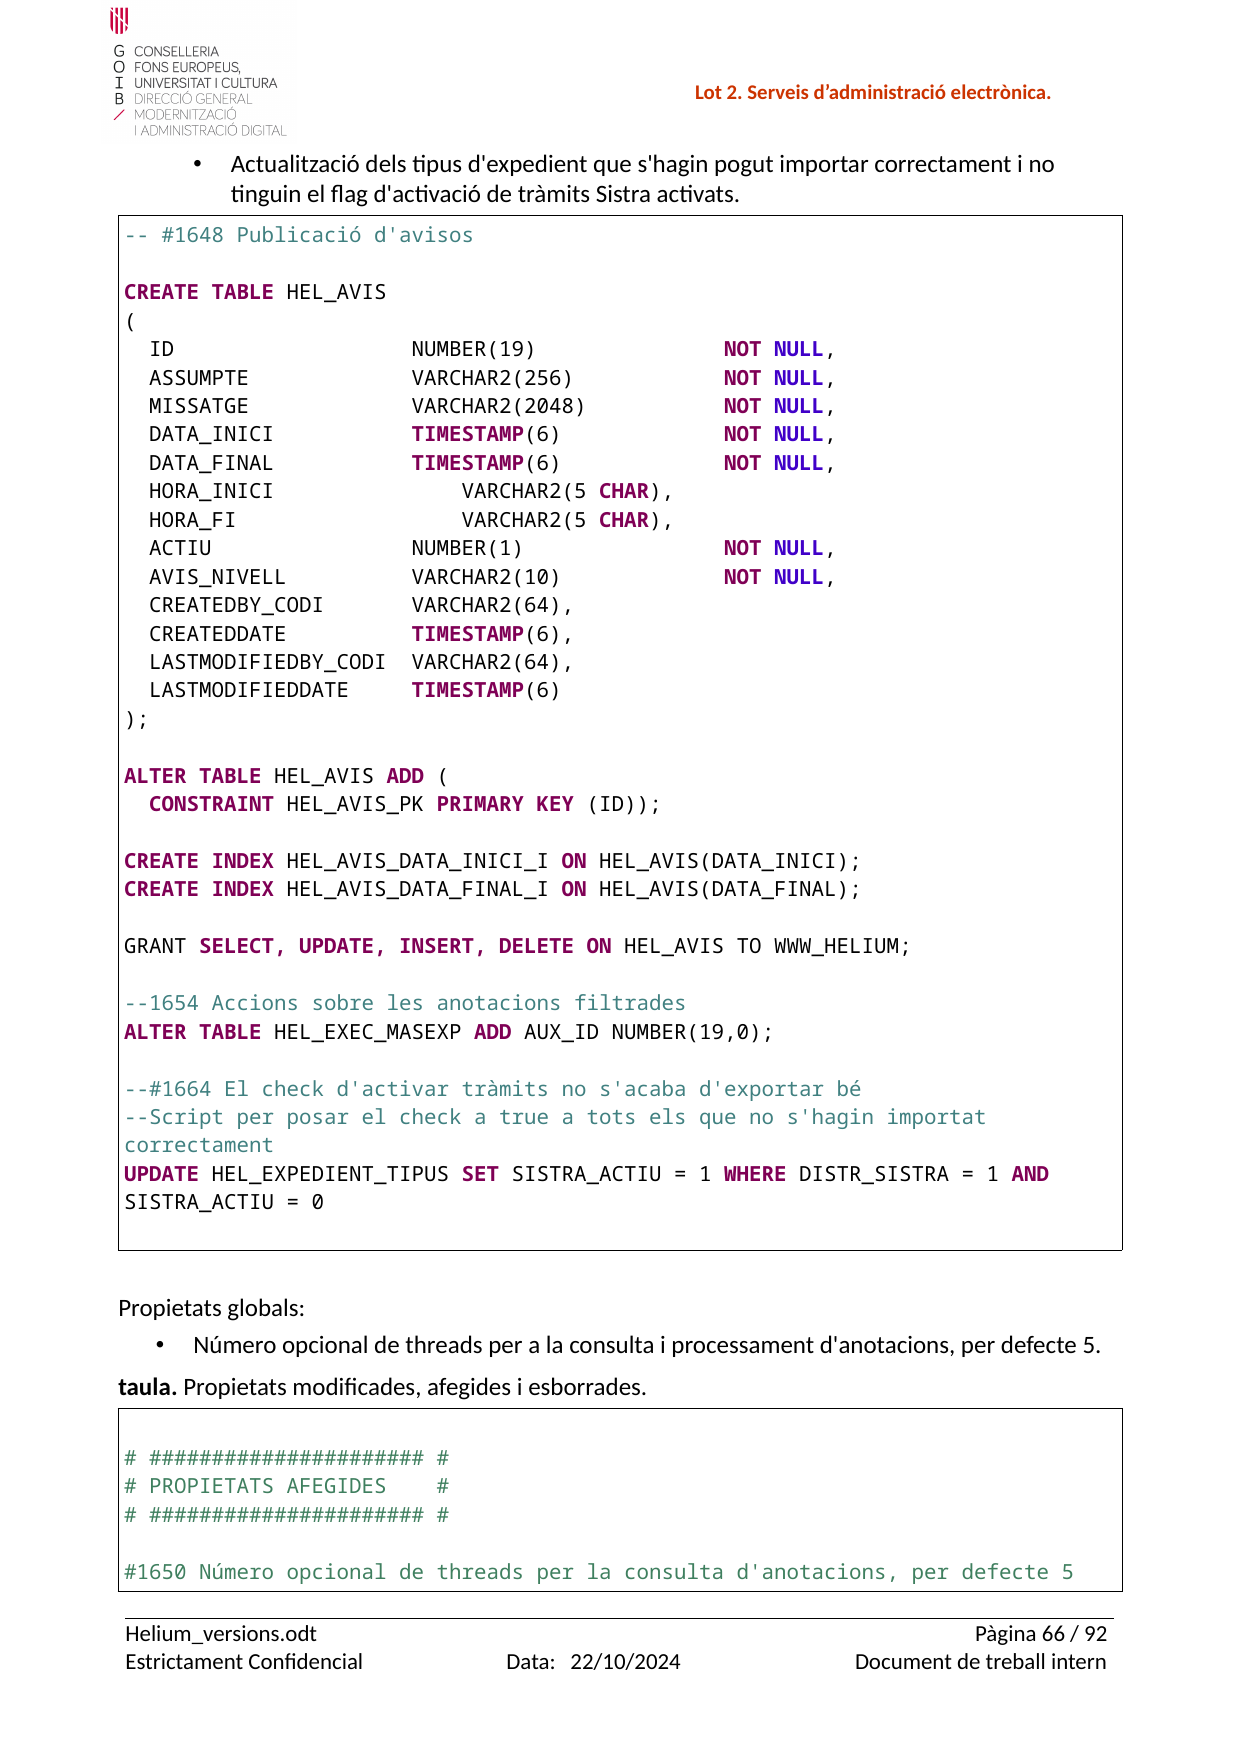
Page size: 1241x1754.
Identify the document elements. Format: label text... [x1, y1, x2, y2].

picture [100, 0, 297, 144]
text taula. Propietats modificades, afegides i esborrades. [118, 1371, 1122, 1402]
text Propietats globals: [118, 1292, 1122, 1323]
list Número opcional de threads per a la consulta i processament d'anotacions, per defecte 5. [156, 1329, 1122, 1359]
table_header -- #1648 Publicació d'avisos CREATE TABLE HEL_AVIS ( ID NUMBER(19) NOT NULL, ASSUMPTE VARCHAR2(256) NOT NULL, MISSATGE VARCHAR2(2048) NOT NULL, DATA_INICI TIMESTAMP(6) NOT NULL, DATA_FINAL TIMESTAMP(6) NOT NULL, HORA_INICI VARCHAR2(5 CHAR), HORA_FI VARCHAR2(5 CHAR), ACTIU NUMBER(1) NOT NULL, AVIS_NIVELL VARCHAR2(10) NOT NULL, CREATEDBY_CODI VARCHAR2(64), CREATEDDATE TIMESTAMP(6), LASTMODIFIEDBY_CODI VARCHAR2(64), LASTMODIFIEDDATE TIMESTAMP(6) ); ALTER TABLE HEL_AVIS ADD ( CONSTRAINT HEL_AVIS_PK PRIMARY KEY (ID)); CREATE INDEX HEL_AVIS_DATA_INICI_I ON HEL_AVIS(DATA_INICI); CREATE INDEX HEL_AVIS_DATA_FINAL_I ON HEL_AVIS(DATA_FINAL); GRANT SELECT, UPDATE, INSERT, DELETE ON HEL_AVIS TO WWW_HELIUM; --1654 Accions sobre les anotacions filtrades ALTER TABLE HEL_EXEC_MASEXP ADD AUX_ID NUMBER(19,0); --#1664 El check d'activar tràmits no s'acaba d'exportar bé --Script per posar el check a true a tots els que no s'hagin importat correctament UPDATE HEL_EXPEDIENT_TIPUS SET SISTRA_ACTIU = 1 WHERE DISTR_SISTRA = 1 AND SISTRA_ACTIU = 0 [119, 216, 1122, 1250]
list Actualització dels tipus d'expedient que s'hagin pogut importar correctament i no tinguin el flag d'activació de tràmits Sistra activats. [193, 148, 1122, 209]
table_header # ###################### # # PROPIETATS AFEGIDES # # ###################### # #1650 Número opcional de threads per la consulta d'anotacions, per defecte 5 [119, 1409, 1122, 1591]
